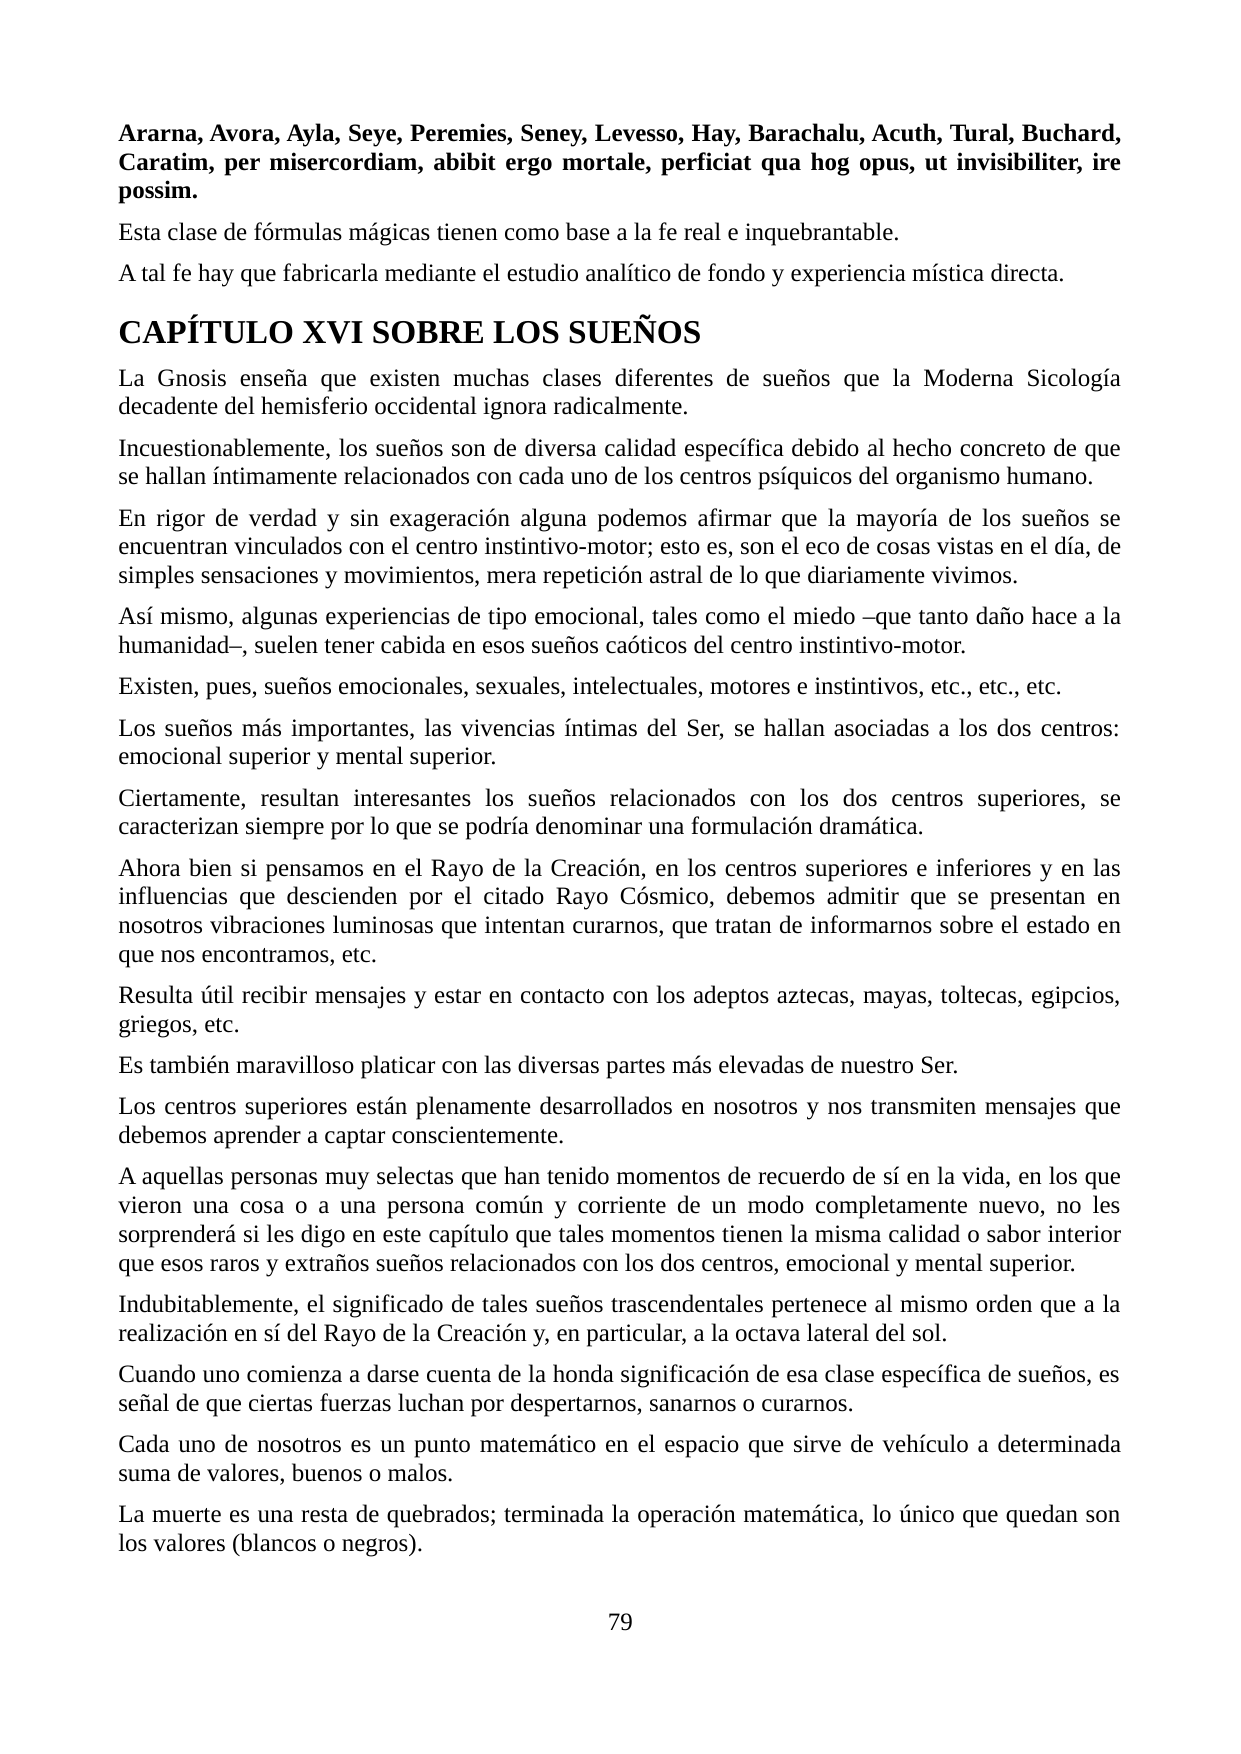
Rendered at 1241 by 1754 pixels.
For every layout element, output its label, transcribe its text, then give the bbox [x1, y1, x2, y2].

text Resulta útil recibir mensajes y estar en contacto con los adeptos aztecas, mayas, toltecas, egipcios, griegos, etc. [118, 980, 1122, 1038]
subtitle CAPÍTULO XVI SOBRE LOS SUEÑOS [118, 312, 1122, 350]
text La muerte es una resta de quebrados; terminada la operación matemática, lo único que quedan son los valores (blancos o negros). [118, 1499, 1122, 1556]
text Existen, pues, sueños emocionales, sexuales, intelectuales, motores e instintivos, etc., etc., etc. [118, 671, 1122, 700]
text Los centros superiores están plenamente desarrollados en nosotros y nos transmiten mensajes que debemos aprender a captar conscientemente. [118, 1091, 1122, 1149]
text Los sueños más importantes, las vivencias íntimas del Ser, se hallan asociadas a los dos centros: emocional superior y mental superior. [118, 713, 1122, 770]
text Ararna, Avora, Ayla, Seye, Peremies, Seney, Levesso, Hay, Barachalu, Acuth, Tural, Buchard, Caratim, per misercordiam, abibit ergo mortale, perficiat qua hog opus, ut invisibiliter, ire possim. [118, 118, 1122, 204]
text Incuestionablemente, los sueños son de diversa calidad específica debido al hecho concreto de que se hallan íntimamente relacionados con cada uno de los centros psíquicos del organismo humano. [118, 433, 1122, 490]
text Es también maravilloso platicar con las diversas partes más elevadas de nuestro Ser. [118, 1050, 1122, 1079]
text A tal fe hay que fabricarla mediante el estudio analítico de fondo y experiencia mística directa. [118, 258, 1122, 287]
text La Gnosis enseña que existen muchas clases diferentes de sueños que la Moderna Sicología decadente del hemisferio occidental ignora radicalmente. [118, 363, 1122, 420]
text Esta clase de fórmulas mágicas tienen como base a la fe real e inquebrantable. [118, 217, 1122, 246]
text Ciertamente, resultan interesantes los sueños relacionados con los dos centros superiores, se caracterizan siempre por lo que se podría denominar una formulación dramática. [118, 783, 1122, 840]
text Cada uno de nosotros es un punto matemático en el espacio que sirve de vehículo a determinada suma de valores, buenos o malos. [118, 1429, 1122, 1486]
text Indubitablemente, el significado de tales sueños trascendentales pertenece al mismo orden que a la realización en sí del Rayo de la Creación y, en particular, a la octava lateral del sol. [118, 1289, 1122, 1346]
text En rigor de verdad y sin exageración alguna podemos afirmar que la mayoría de los sueños se encuentran vinculados con el centro instintivo-motor; esto es, son el eco de cosas vistas en el día, de simples sensaciones y movimientos, mera repetición astral de lo que diariamente vivimos. [118, 503, 1122, 589]
text Cuando uno comienza a darse cuenta de la honda significación de esa clase específica de sueños, es señal de que ciertas fuerzas luchan por despertarnos, sanarnos o curarnos. [118, 1359, 1122, 1416]
text Así mismo, algunas experiencias de tipo emocional, tales como el miedo –que tanto daño hace a la humanidad–, suelen tener cabida en esos sueños caóticos del centro instintivo-motor. [118, 601, 1122, 659]
text Ahora bien si pensamos en el Rayo de la Creación, en los centros superiores e inferiores y en las influencias que descienden por el citado Rayo Cósmico, debemos admitir que se presentan en nosotros vibraciones luminosas que intentan curarnos, que tratan de informarnos sobre el estado en que nos encontramos, etc. [118, 853, 1122, 968]
text A aquellas personas muy selectas que han tenido momentos de recuerdo de sí en la vida, en los que vieron una cosa o a una persona común y corriente de un modo completamente nuevo, no les sorprenderá si les digo en este capítulo que tales momentos tienen la misma calidad o sabor interior que esos raros y extraños sueños relacionados con los dos centros, emocional y mental superior. [118, 1161, 1122, 1276]
